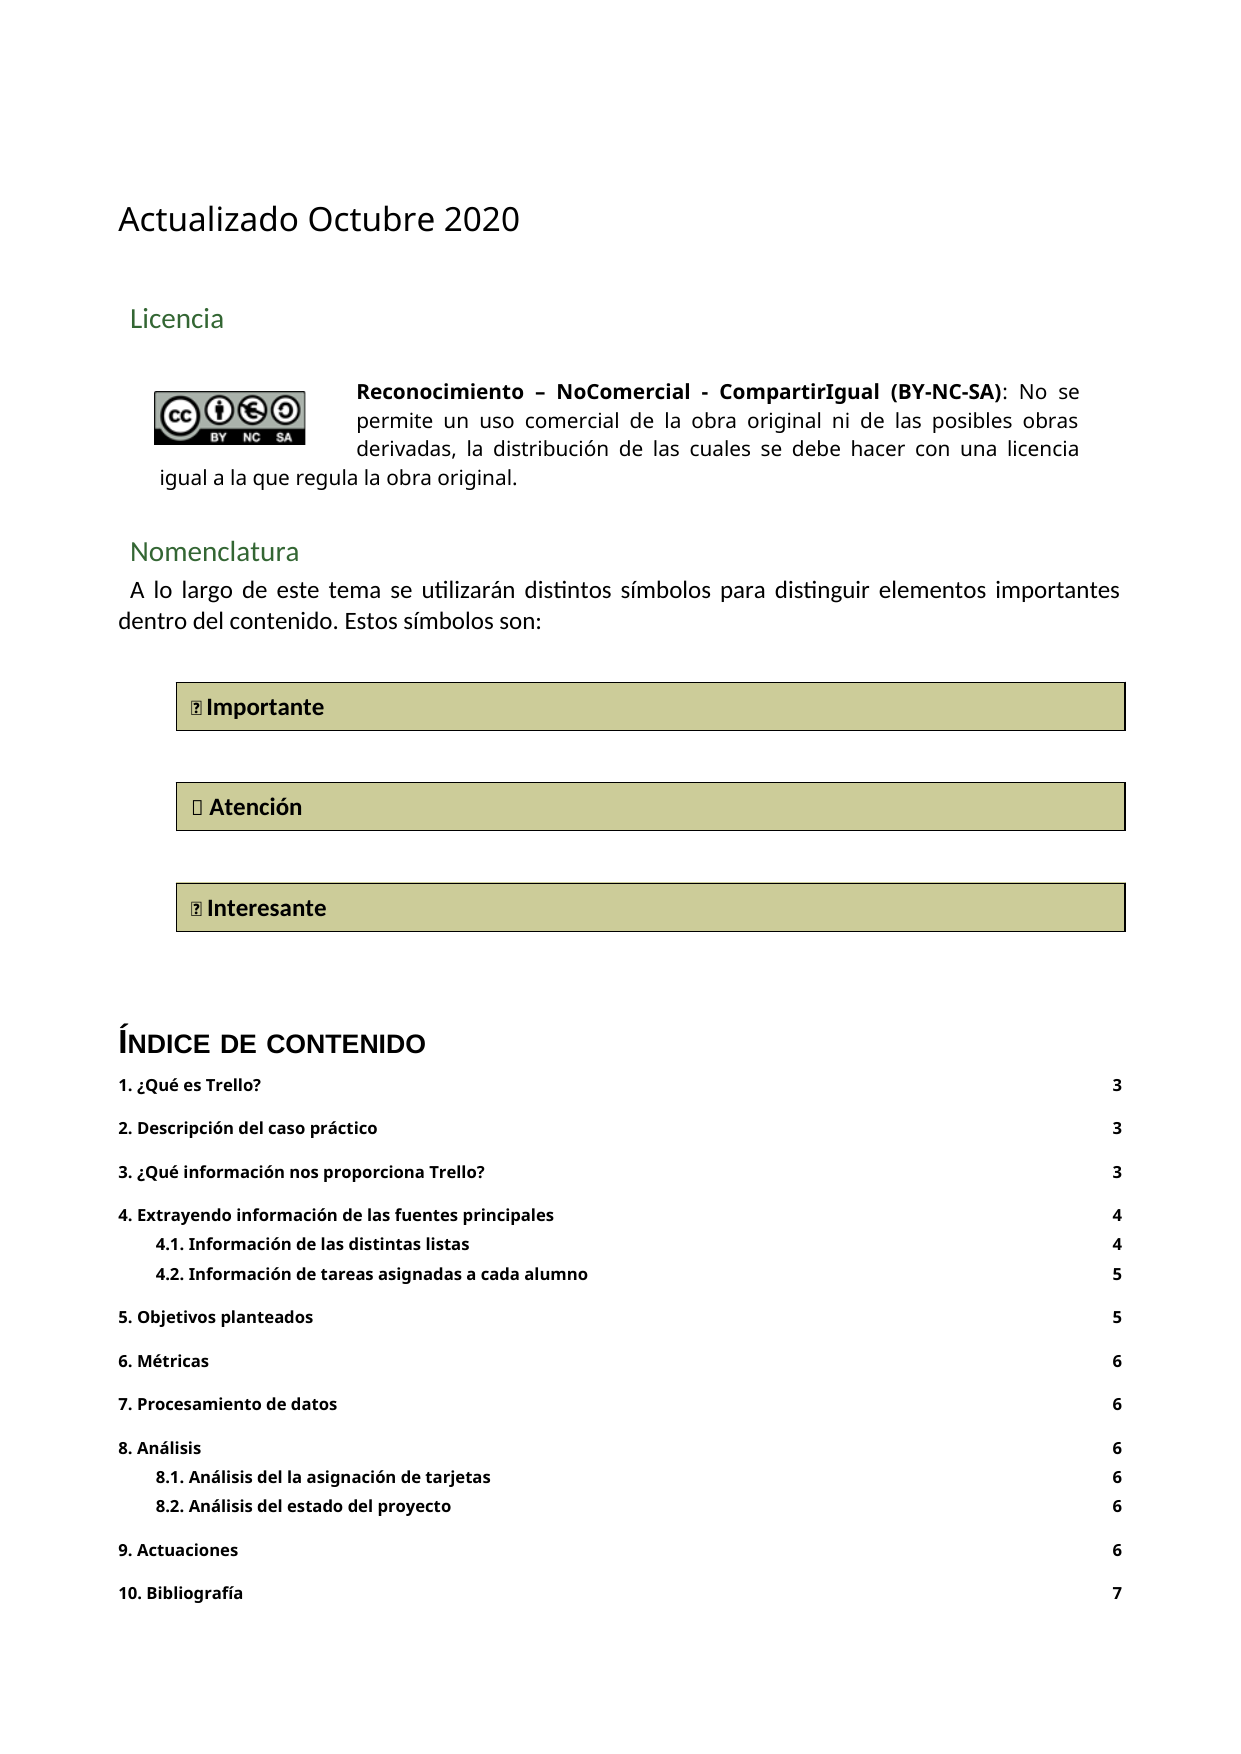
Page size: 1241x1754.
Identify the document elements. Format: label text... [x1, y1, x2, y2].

text 4. Extrayendo información de las fuentes principales 4 [118, 1204, 1122, 1226]
text Licencia [118, 301, 1122, 336]
text 4.2. Información de tareas asignadas a cada alumno 5 [156, 1262, 1122, 1285]
text 8.1. Análisis del la asignación de tarjetas 6 [156, 1465, 1122, 1488]
text Nomenclatura [118, 533, 1122, 568]
text 6. Métricas 6 [118, 1349, 1122, 1372]
text 2. Descripción del caso práctico 3 [118, 1117, 1122, 1139]
text A lo largo de este tema se utilizarán distintos símbolos para distinguir elementos importantes dentro del contenido. Estos símbolos son: [118, 575, 1122, 636]
text 10. Bibliografía 7 [118, 1582, 1122, 1604]
text 3. ¿Qué información nos proporciona Trello? 3 [118, 1160, 1122, 1183]
text 8.2. Análisis del estado del proyecto 6 [156, 1494, 1122, 1517]
text Reconocimiento – NoComercial - CompartirIgual (BY-NC-SA): No se permite un uso comercial de la obra original ni de las posibles obras derivadas, la distribución de las cuales se debe hacer con una licencia igual a la que regula la obra original. [159, 377, 1080, 491]
text Índice de contenido [118, 1022, 1122, 1061]
text Actualizado Octubre 2020 [118, 196, 1122, 241]
text 4.1. Información de las distintas listas 4 [156, 1233, 1122, 1256]
text 💬 Interesante [177, 884, 1124, 931]
text 📖 Importante [177, 683, 1124, 730]
text 1. ¿Qué es Trello? 3 [118, 1073, 1122, 1096]
text 7. Procesamiento de datos 6 [118, 1393, 1122, 1415]
text 8. Análisis 6 [118, 1436, 1122, 1459]
text 5. Objetivos planteados 5 [118, 1306, 1122, 1328]
picture [154, 391, 306, 445]
text ❕ Atención [177, 783, 1124, 830]
text 9. Actuaciones 6 [118, 1538, 1122, 1561]
